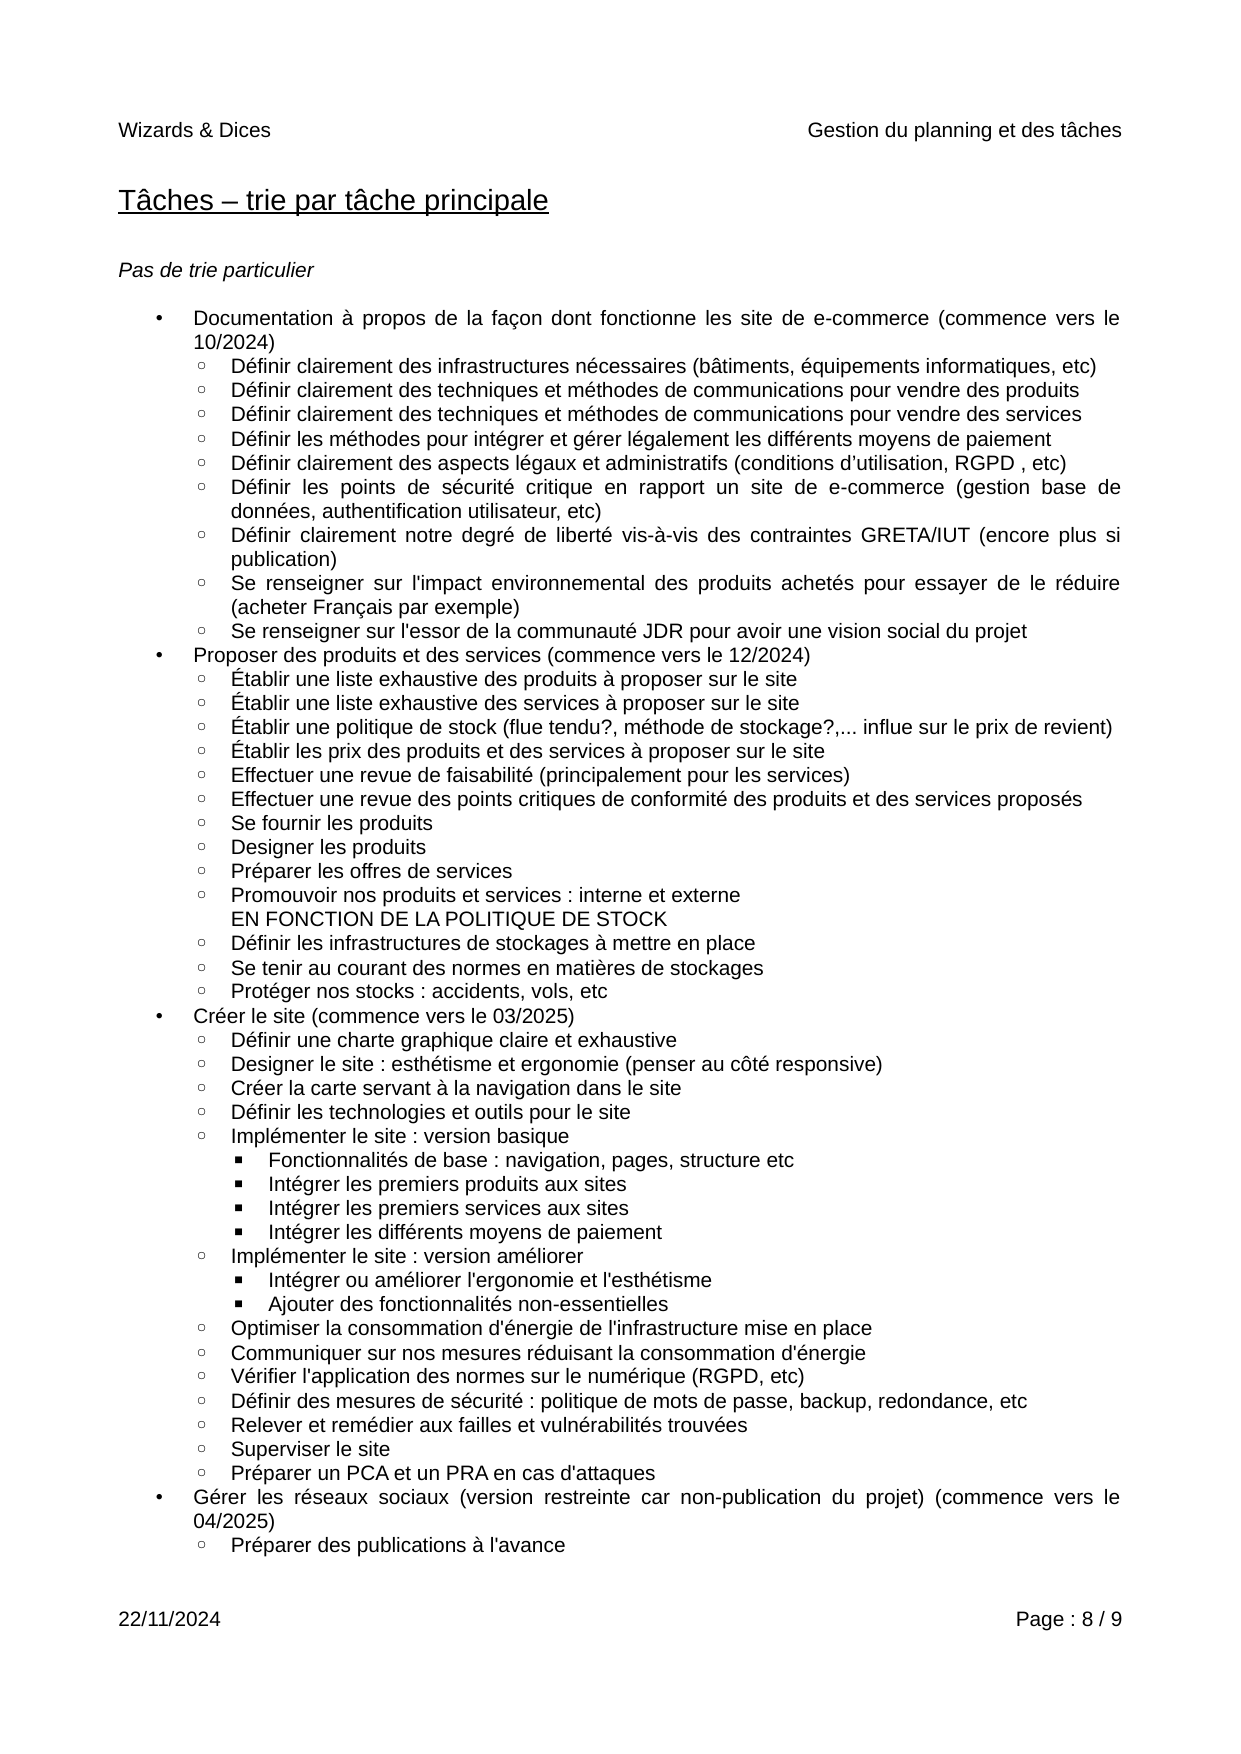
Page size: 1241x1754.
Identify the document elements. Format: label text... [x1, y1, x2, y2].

list Designer le site : esthétisme et ergonomie (penser au côté responsive) [193, 1052, 1122, 1076]
list Documentation à propos de la façon dont fonctionne les site de e-commerce (commence vers le 10/2024) [156, 306, 1122, 354]
list Établir les prix des produits et des services à proposer sur le site [193, 739, 1122, 763]
list Relever et remédier aux failles et vulnérabilités trouvées [193, 1412, 1122, 1437]
list Se tenir au courant des normes en matières de stockages [193, 955, 1122, 979]
list Communiquer sur nos mesures réduisant la consommation d'énergie [193, 1340, 1122, 1364]
list Ajouter des fonctionnalités non-essentielles [231, 1292, 1122, 1316]
list Créer la carte servant à la navigation dans le site [193, 1076, 1122, 1100]
list Définir clairement des infrastructures nécessaires (bâtiments, équipements informatiques, etc) [193, 354, 1122, 378]
list Optimiser la consommation d'énergie de l'infrastructure mise en place [193, 1316, 1122, 1340]
list EN FONCTION DE LA POLITIQUE DE STOCK [193, 907, 1122, 931]
list Définir les méthodes pour intégrer et gérer légalement les différents moyens de paiement [193, 426, 1122, 450]
list Préparer des publications à l'avance [193, 1533, 1122, 1557]
list Définir clairement des techniques et méthodes de communications pour vendre des services [193, 402, 1122, 426]
subtitle Tâches – trie par tâche principale [118, 183, 1122, 217]
list Se fournir les produits [193, 811, 1122, 835]
list Effectuer une revue de faisabilité (principalement pour les services) [193, 763, 1122, 787]
list Implémenter le site : version améliorer [193, 1244, 1122, 1268]
list Proposer des produits et des services (commence vers le 12/2024) [156, 643, 1122, 667]
list Préparer les offres de services [193, 859, 1122, 883]
list Se renseigner sur l'essor de la communauté JDR pour avoir une vision social du projet [193, 618, 1122, 643]
list Définir clairement des techniques et méthodes de communications pour vendre des produits [193, 378, 1122, 402]
list Définir clairement notre degré de liberté vis-à-vis des contraintes GRETA/IUT (encore plus si publication) [193, 522, 1122, 571]
list Définir les infrastructures de stockages à mettre en place [193, 931, 1122, 955]
list Préparer un PCA et un PRA en cas d'attaques [193, 1461, 1122, 1485]
list Effectuer une revue des points critiques de conformité des produits et des services proposés [193, 787, 1122, 811]
list Définir des mesures de sécurité : politique de mots de passe, backup, redondance, etc [193, 1388, 1122, 1412]
list Implémenter le site : version basique [193, 1124, 1122, 1148]
list Vérifier l'application des normes sur le numérique (RGPD, etc) [193, 1364, 1122, 1388]
list Superviser le site [193, 1437, 1122, 1461]
text Pas de trie particulier [118, 258, 1122, 282]
list Protéger nos stocks : accidents, vols, etc [193, 979, 1122, 1003]
list Établir une liste exhaustive des produits à proposer sur le site [193, 667, 1122, 691]
list Définir les technologies et outils pour le site [193, 1100, 1122, 1124]
list Se renseigner sur l'impact environnemental des produits achetés pour essayer de le réduire (acheter Français par exemple) [193, 571, 1122, 618]
list Promouvoir nos produits et services : interne et externe [193, 883, 1122, 907]
list Gérer les réseaux sociaux (version restreinte car non-publication du projet) (commence vers le 04/2025) [156, 1485, 1122, 1533]
list Fonctionnalités de base : navigation, pages, structure etc [231, 1148, 1122, 1172]
list Intégrer les différents moyens de paiement [231, 1220, 1122, 1244]
list Intégrer ou améliorer l'ergonomie et l'esthétisme [231, 1268, 1122, 1292]
list Définir les points de sécurité critique en rapport un site de e-commerce (gestion base de données, authentification utilisateur, etc) [193, 474, 1122, 522]
list Designer les produits [193, 835, 1122, 859]
list Établir une politique de stock (flue tendu?, méthode de stockage?,... influe sur le prix de revient) [193, 715, 1122, 739]
list Créer le site (commence vers le 03/2025) [156, 1003, 1122, 1027]
list Définir une charte graphique claire et exhaustive [193, 1027, 1122, 1052]
list Définir clairement des aspects légaux et administratifs (conditions d’utilisation, RGPD , etc) [193, 450, 1122, 474]
list Établir une liste exhaustive des services à proposer sur le site [193, 691, 1122, 715]
list Intégrer les premiers produits aux sites [231, 1172, 1122, 1196]
list Intégrer les premiers services aux sites [231, 1196, 1122, 1220]
